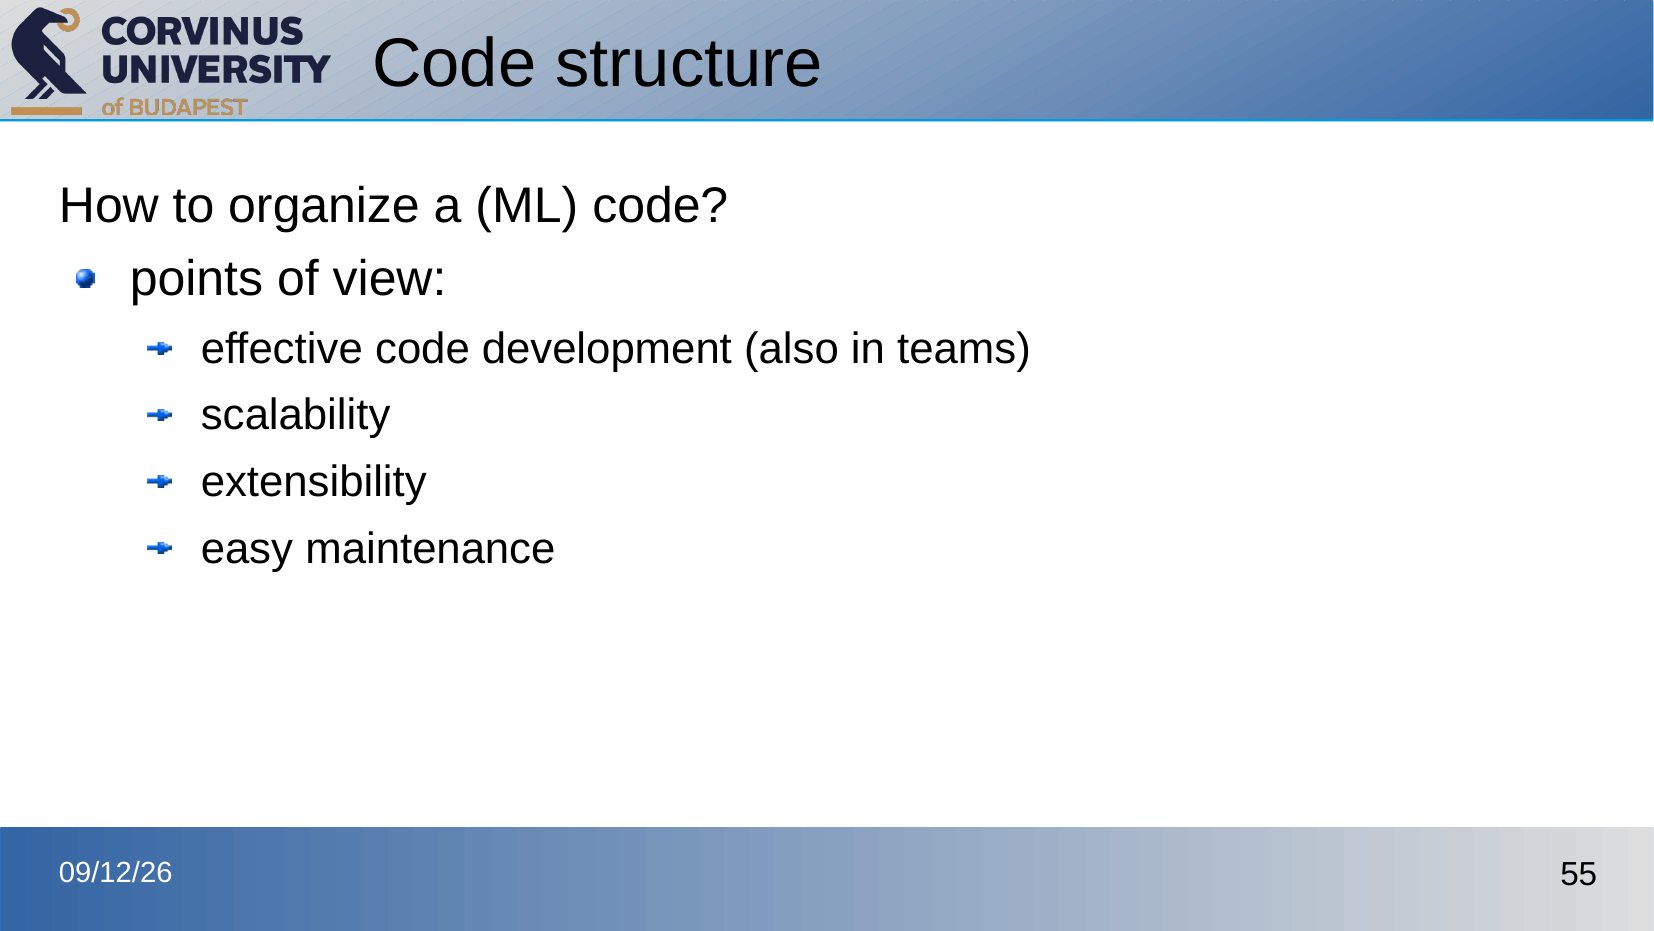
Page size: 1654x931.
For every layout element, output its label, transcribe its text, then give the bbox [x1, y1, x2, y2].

list How to organize a (ML) code? points of view: effective code development (also in teams) scalability extensibility easy maintenance [59, 177, 1595, 768]
title Code structure [372, 23, 1625, 103]
picture [11, 7, 331, 115]
